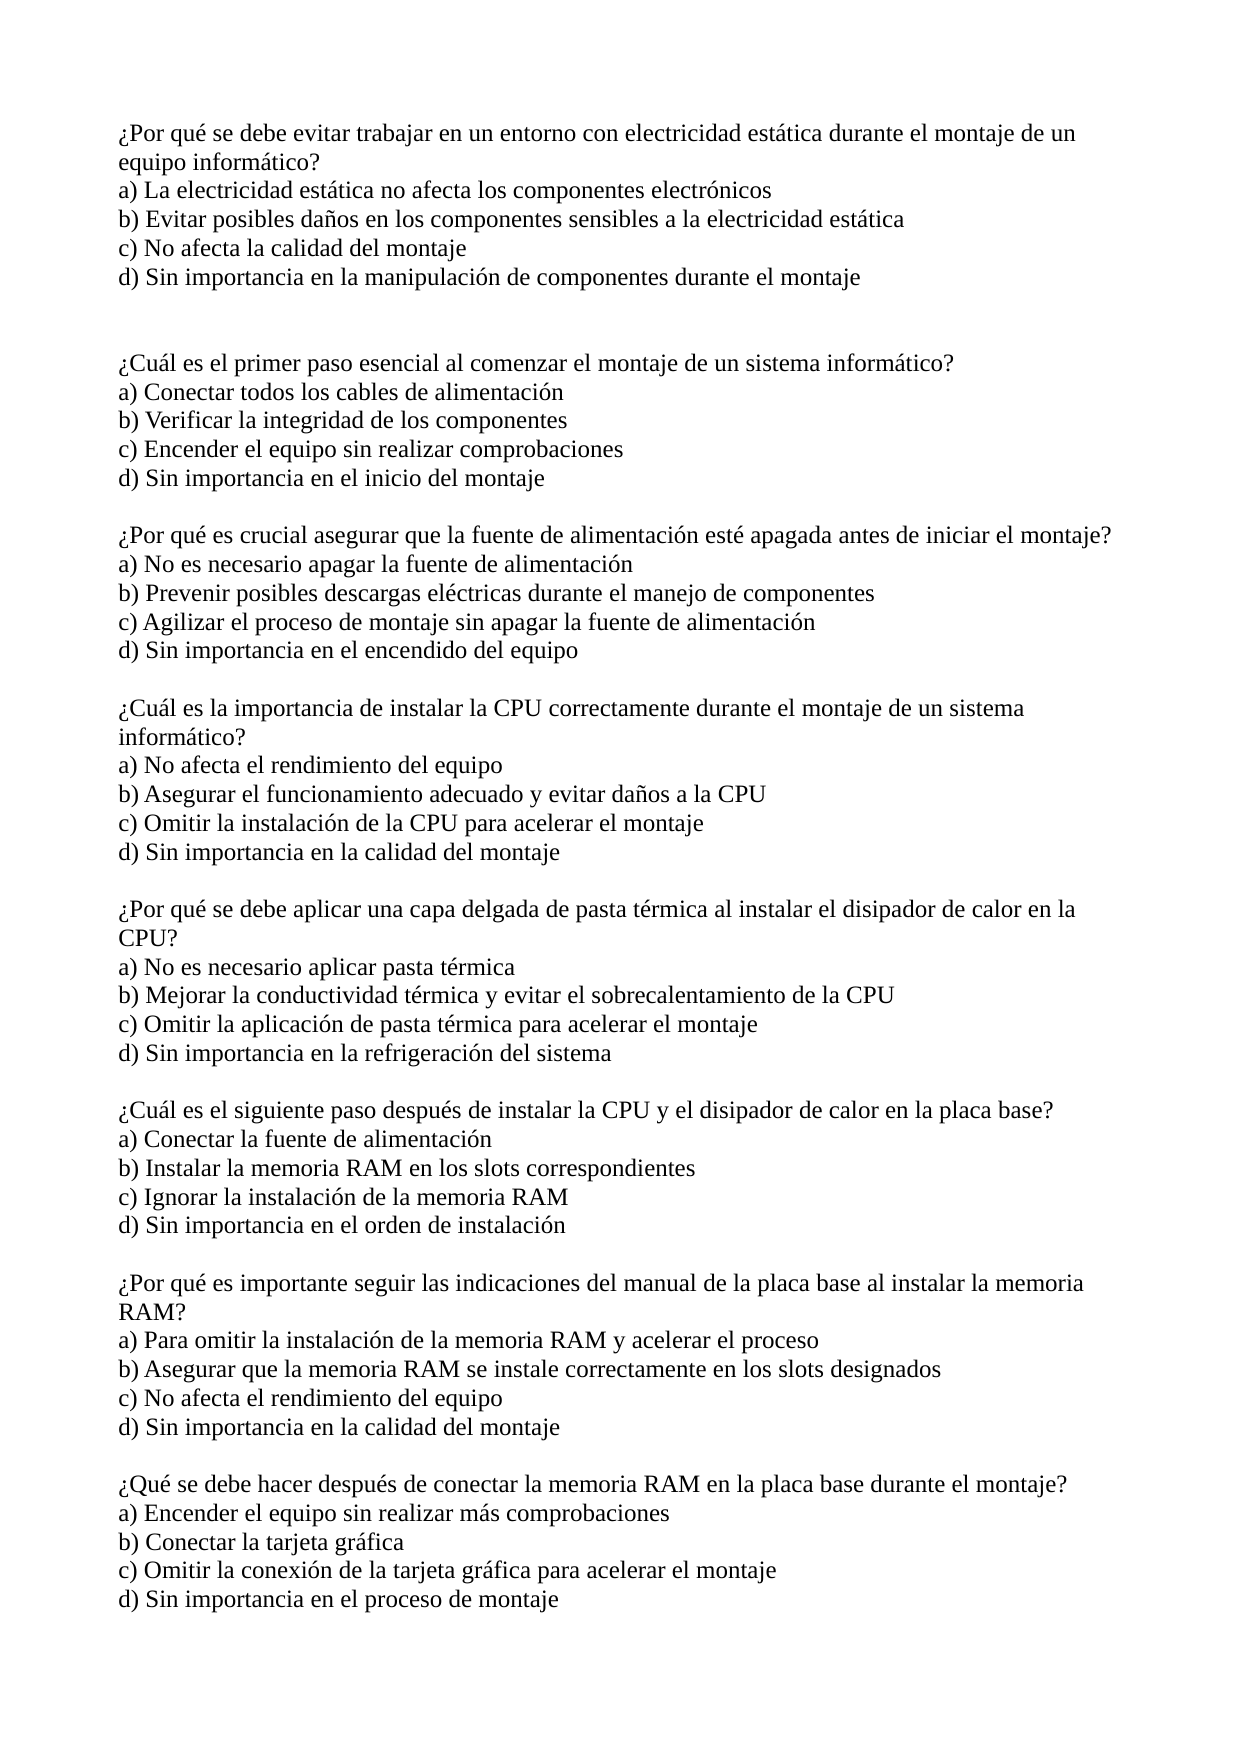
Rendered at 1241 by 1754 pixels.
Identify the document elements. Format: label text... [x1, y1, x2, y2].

text c) Omitir la instalación de la CPU para acelerar el montaje [118, 808, 1122, 837]
text c) Omitir la conexión de la tarjeta gráfica para acelerar el montaje [118, 1556, 1122, 1584]
text b) Verificar la integridad de los componentes [118, 406, 1122, 434]
text b) Conectar la tarjeta gráfica [118, 1527, 1122, 1556]
text c) No afecta la calidad del montaje [118, 233, 1122, 262]
text b) Asegurar el funcionamiento adecuado y evitar daños a la CPU [118, 779, 1122, 808]
text ¿Por qué se debe evitar trabajar en un entorno con electricidad estática durante el montaje de un equipo informático? [118, 118, 1122, 176]
text d) Sin importancia en la manipulación de componentes durante el montaje [118, 262, 1122, 291]
text a) No es necesario apagar la fuente de alimentación [118, 549, 1122, 578]
text a) Para omitir la instalación de la memoria RAM y acelerar el proceso [118, 1326, 1122, 1354]
text c) No afecta el rendimiento del equipo [118, 1383, 1122, 1412]
text c) Agilizar el proceso de montaje sin apagar la fuente de alimentación [118, 607, 1122, 636]
text d) Sin importancia en el orden de instalación [118, 1211, 1122, 1239]
text a) La electricidad estática no afecta los componentes electrónicos [118, 176, 1122, 204]
text b) Prevenir posibles descargas eléctricas durante el manejo de componentes [118, 578, 1122, 607]
text ¿Por qué es crucial asegurar que la fuente de alimentación esté apagada antes de iniciar el montaje? [118, 521, 1122, 549]
text ¿Cuál es el siguiente paso después de instalar la CPU y el disipador de calor en la placa base? [118, 1096, 1122, 1124]
text a) Conectar la fuente de alimentación [118, 1124, 1122, 1153]
text a) Encender el equipo sin realizar más comprobaciones [118, 1498, 1122, 1527]
text d) Sin importancia en la calidad del montaje [118, 1412, 1122, 1441]
text ¿Cuál es el primer paso esencial al comenzar el montaje de un sistema informático? [118, 348, 1122, 377]
text ¿Por qué es importante seguir las indicaciones del manual de la placa base al instalar la memoria RAM? [118, 1268, 1122, 1326]
text b) Asegurar que la memoria RAM se instale correctamente en los slots designados [118, 1354, 1122, 1383]
text d) Sin importancia en el inicio del montaje [118, 463, 1122, 492]
text d) Sin importancia en la refrigeración del sistema [118, 1038, 1122, 1067]
text a) No es necesario aplicar pasta térmica [118, 952, 1122, 981]
text ¿Cuál es la importancia de instalar la CPU correctamente durante el montaje de un sistema informático? [118, 693, 1122, 751]
text c) Ignorar la instalación de la memoria RAM [118, 1182, 1122, 1211]
text ¿Por qué se debe aplicar una capa delgada de pasta térmica al instalar el disipador de calor en la CPU? [118, 894, 1122, 952]
text d) Sin importancia en la calidad del montaje [118, 837, 1122, 866]
text b) Instalar la memoria RAM en los slots correspondientes [118, 1153, 1122, 1182]
text b) Mejorar la conductividad térmica y evitar el sobrecalentamiento de la CPU [118, 981, 1122, 1009]
text d) Sin importancia en el proceso de montaje [118, 1584, 1122, 1613]
text ¿Qué se debe hacer después de conectar la memoria RAM en la placa base durante el montaje? [118, 1469, 1122, 1498]
text b) Evitar posibles daños en los componentes sensibles a la electricidad estática [118, 204, 1122, 233]
text a) No afecta el rendimiento del equipo [118, 751, 1122, 779]
text c) Omitir la aplicación de pasta térmica para acelerar el montaje [118, 1009, 1122, 1038]
text a) Conectar todos los cables de alimentación [118, 377, 1122, 406]
text c) Encender el equipo sin realizar comprobaciones [118, 434, 1122, 463]
text d) Sin importancia en el encendido del equipo [118, 636, 1122, 664]
